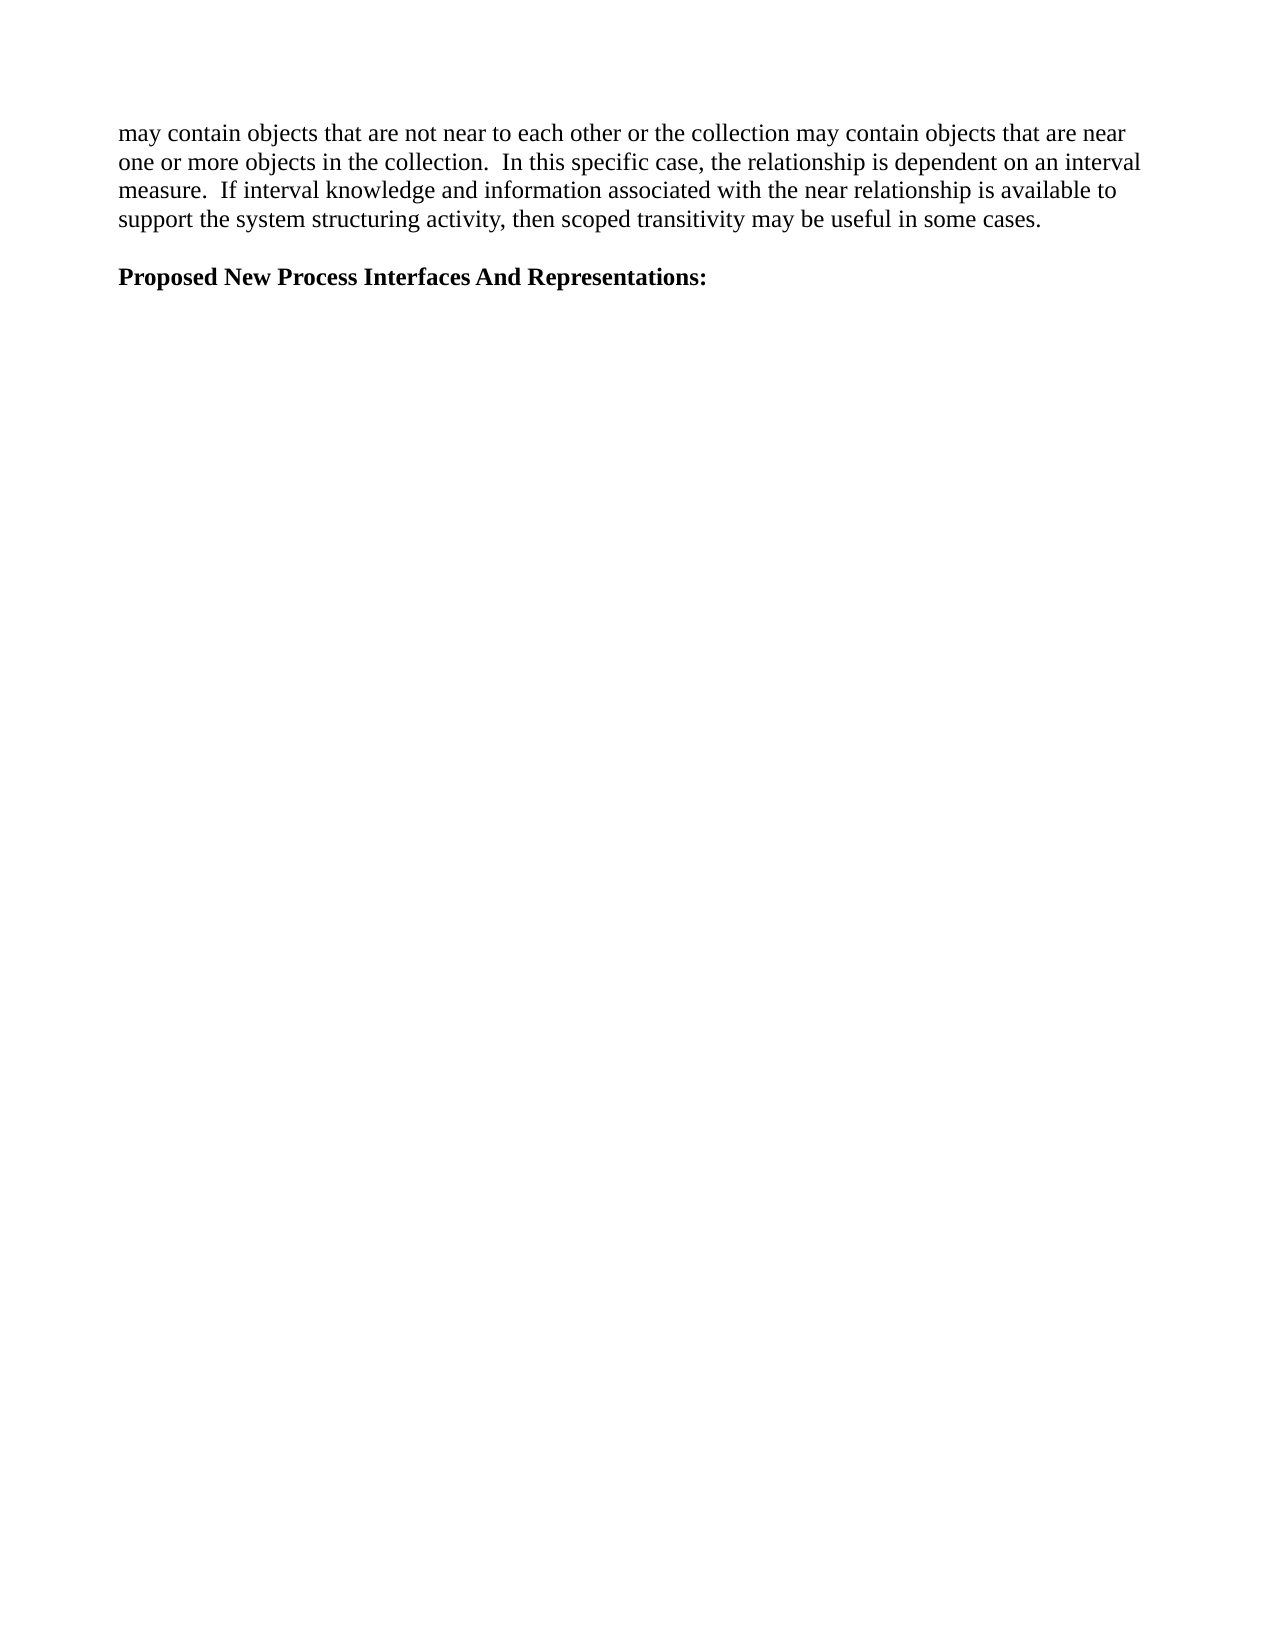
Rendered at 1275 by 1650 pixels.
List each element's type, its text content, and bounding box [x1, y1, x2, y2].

text Proposed New Process Interfaces And Representations: [118, 262, 1157, 291]
text may contain objects that are not near to each other or the collection may contain objects that are near one or more objects in the collection. In this specific case, the relationship is dependent on an interval measure. If interval knowledge and information associated with the near relationship is available to support the system structuring activity, then scoped transitivity may be useful in some cases. [118, 118, 1157, 233]
